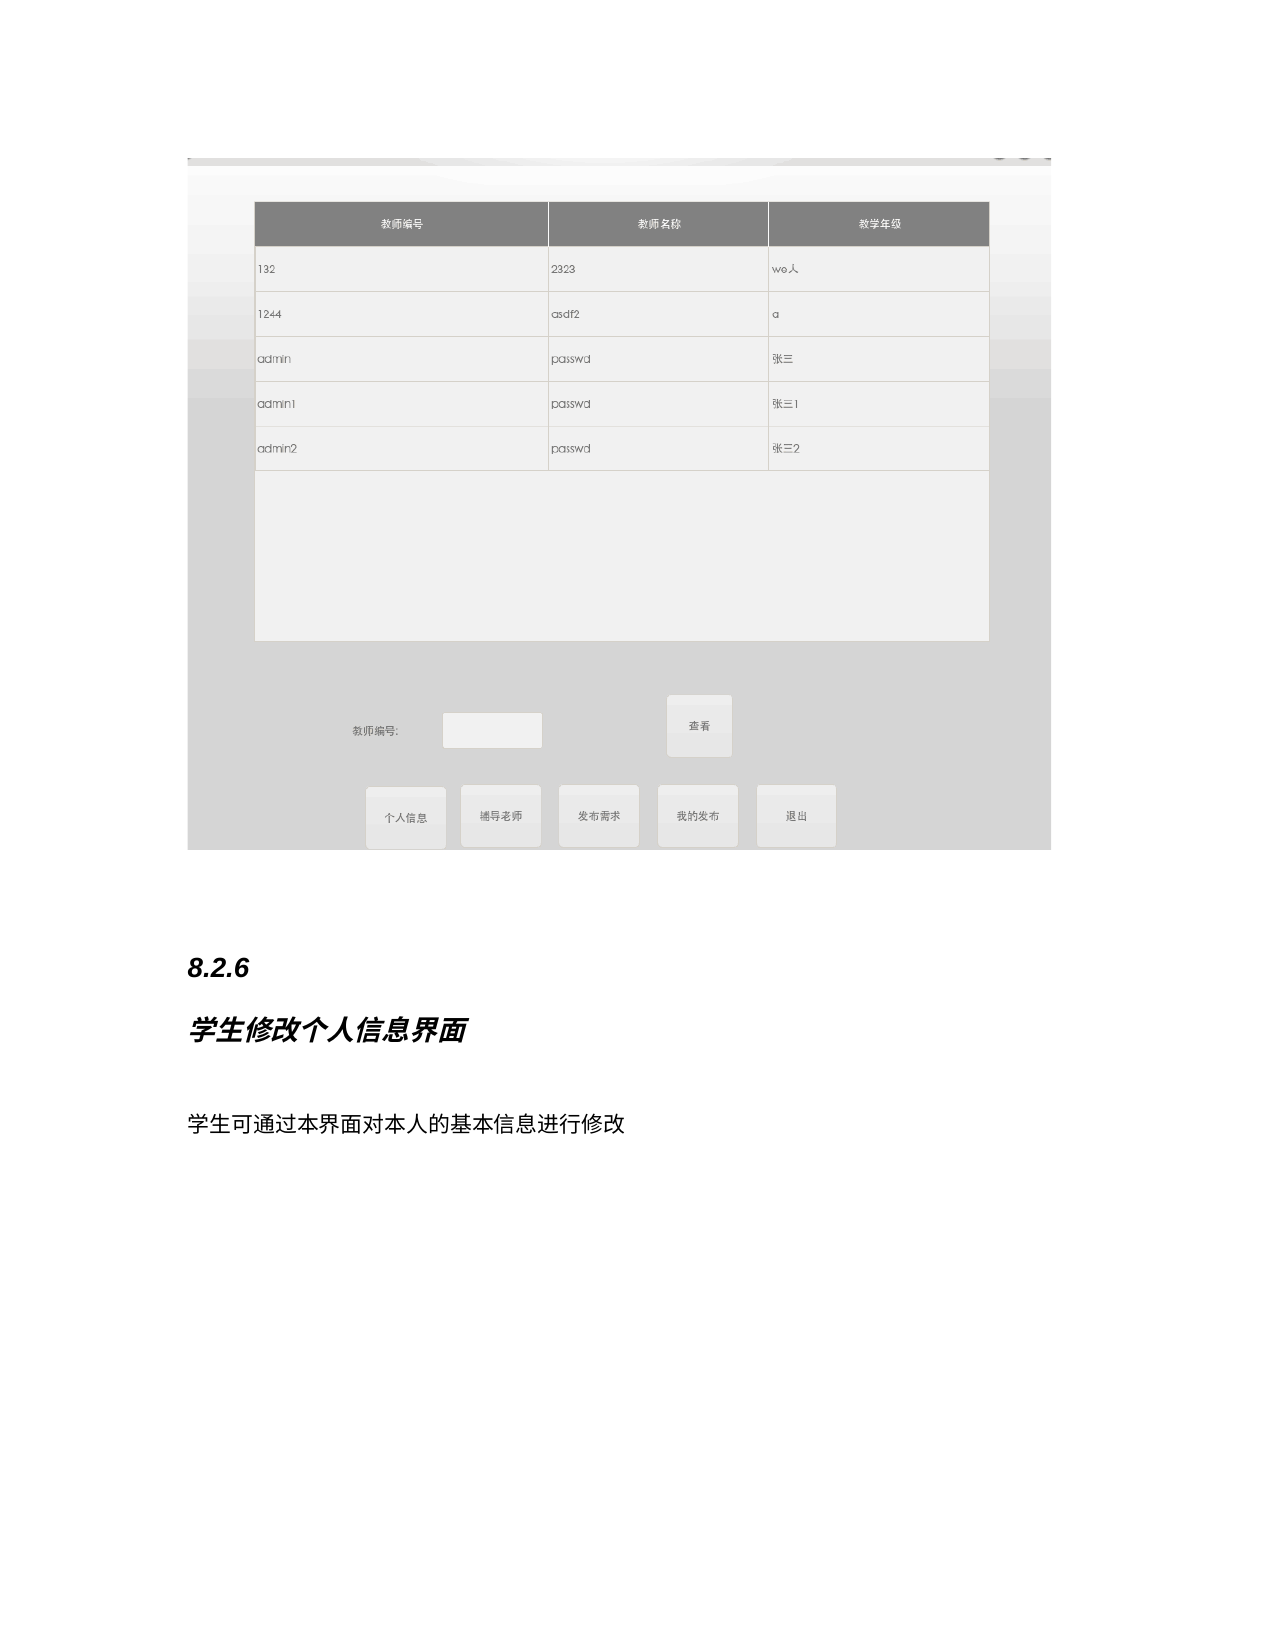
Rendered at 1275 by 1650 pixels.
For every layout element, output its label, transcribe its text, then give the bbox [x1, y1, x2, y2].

text 学生可通过本界面对本人的基本信息进行修改 [187, 1106, 1087, 1139]
subtitle 8.2.6 [187, 951, 1087, 984]
subtitle 学生修改个人信息界面 [187, 996, 1087, 1061]
picture [187, 158, 1052, 850]
